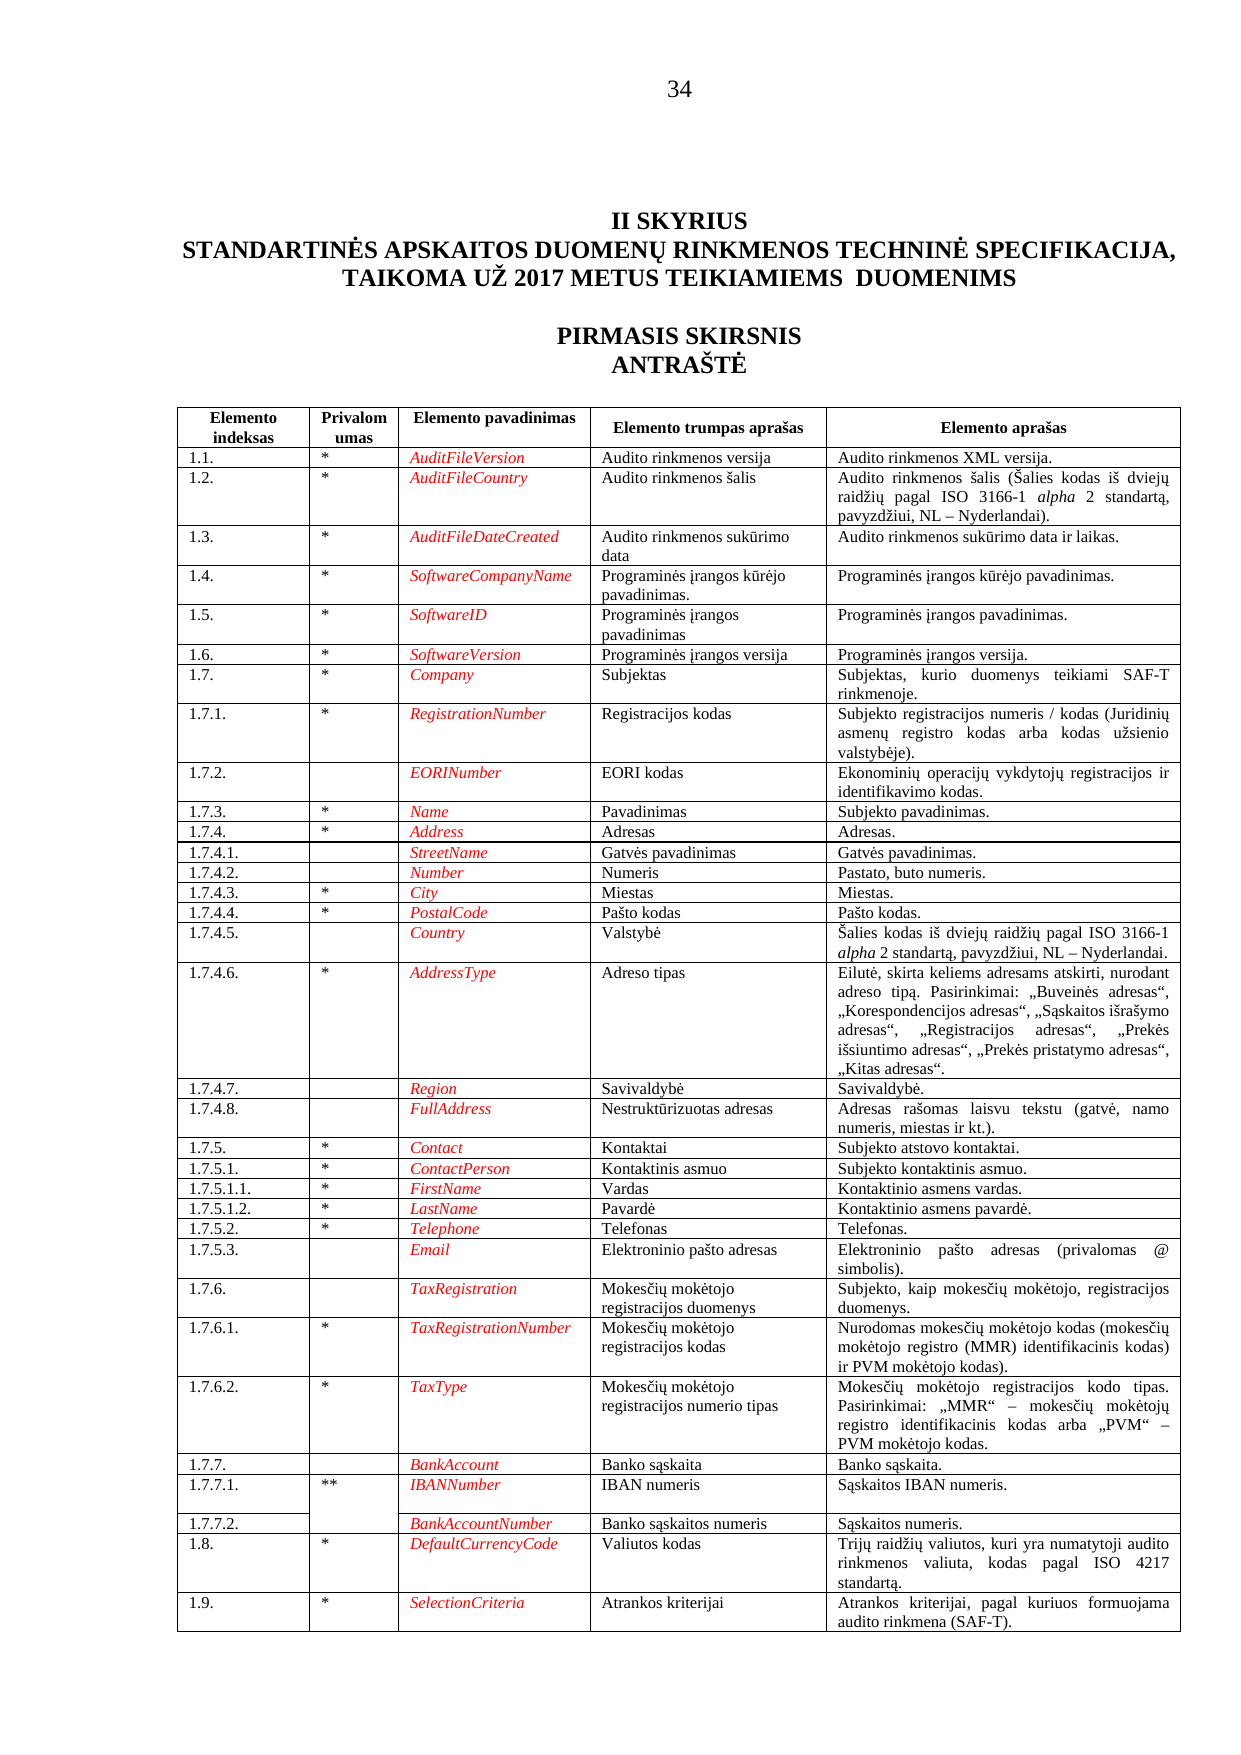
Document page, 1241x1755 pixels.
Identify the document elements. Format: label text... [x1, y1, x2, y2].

table_cell AuditFileVersion [399, 448, 590, 467]
table_cell Audito rinkmenos versija [591, 448, 826, 467]
table_cell Elektroninio pašto adresas [591, 1239, 826, 1278]
table_cell 1.7.2. [178, 763, 309, 801]
table_cell 1.7.4.5. [178, 923, 309, 962]
table_cell Name [399, 802, 590, 821]
table_cell AuditFileDateCreated [399, 526, 590, 565]
table_cell 1.7.6.1. [178, 1318, 309, 1376]
table_cell 1.1. [178, 448, 309, 467]
text PIRMASIS SKIRSNIS [177, 321, 1181, 350]
table_cell LastName [399, 1199, 590, 1218]
table_cell 1.7.4.4. [178, 903, 309, 922]
table_cell TaxRegistrationNumber [399, 1318, 590, 1376]
table_cell Registracijos kodas [591, 704, 826, 762]
table_cell Eilutė, skirta keliems adresams atskirti, nurodant adreso tipą. Pasirinkimai: „Buveinės adresas“, „Korespondencijos adresas“, „Sąskaitos išrašymo adresas“, „Registracijos adresas“, „Prekės išsiuntimo adresas“, „Prekės pristatymo adresas“, „Kitas adresas“. [827, 963, 1180, 1078]
table_cell Miestas. [827, 883, 1180, 902]
table_cell RegistrationNumber [399, 704, 590, 762]
table_cell 1.7.4. [178, 822, 309, 841]
table_cell * [310, 526, 398, 565]
table_cell Nestruktūrizuotas adresas [591, 1099, 826, 1137]
table_cell 1.7.5.1.1. [178, 1179, 309, 1198]
table_cell 1.3. [178, 526, 309, 565]
table_cell Audito rinkmenos sukūrimo data [591, 526, 826, 565]
table_cell Pastato, buto numeris. [827, 863, 1180, 882]
table_cell * [310, 645, 398, 664]
table_header Privalomumas [310, 408, 398, 447]
table_cell Audito rinkmenos sukūrimo data ir laikas. [827, 526, 1180, 565]
text II SKYRIUS [177, 206, 1181, 235]
table_cell 1.4. [178, 566, 309, 604]
table_cell * [310, 605, 398, 643]
table_cell * [310, 883, 398, 902]
table_cell Subjektas [591, 665, 826, 703]
table_cell EORINumber [399, 763, 590, 801]
table_cell * [310, 1159, 398, 1178]
table_cell Company [399, 665, 590, 703]
table_cell Subjekto pavadinimas. [827, 802, 1180, 821]
table_cell Pavadinimas [591, 802, 826, 821]
table_cell Telefonas [591, 1219, 826, 1238]
table_cell Country [399, 923, 590, 962]
table_cell BankAccountNumber [399, 1514, 590, 1533]
table_cell * [310, 468, 398, 525]
table_cell * [310, 1534, 398, 1592]
table_cell [310, 843, 398, 862]
table_cell Numeris [591, 863, 826, 882]
table_cell Telefonas. [827, 1219, 1180, 1238]
table_cell Programinės įrangos versija [591, 645, 826, 664]
table_cell Programinės įrangos versija. [827, 645, 1180, 664]
text ANTRAŠTĖ [177, 350, 1181, 378]
table_cell Banko sąskaita. [827, 1454, 1180, 1473]
table_cell 1.7.7.2. [178, 1514, 309, 1533]
table_cell 1.6. [178, 645, 309, 664]
table_cell IBAN numeris [591, 1475, 826, 1513]
table_cell [310, 1239, 398, 1278]
table_cell Subjekto, kaip mokesčių mokėtojo, registracijos duomenys. [827, 1279, 1180, 1317]
table_cell SoftwareCompanyName [399, 566, 590, 604]
table_cell * [310, 1377, 398, 1453]
table_cell TaxRegistration [399, 1279, 590, 1317]
table_cell Banko sąskaita [591, 1454, 826, 1473]
table_cell Savivaldybė [591, 1079, 826, 1098]
table_cell 1.7.6.2. [178, 1377, 309, 1453]
table_cell 1.7.1. [178, 704, 309, 762]
table_cell Elektroninio pašto adresas (privalomas @ simbolis). [827, 1239, 1180, 1278]
table_cell 1.7.4.2. [178, 863, 309, 882]
table_cell * [310, 903, 398, 922]
table_cell * [310, 1138, 398, 1157]
table_cell FullAddress [399, 1099, 590, 1137]
table_cell FirstName [399, 1179, 590, 1198]
table_cell EORI kodas [591, 763, 826, 801]
table_cell [310, 1454, 398, 1473]
table_cell Subjekto kontaktinis asmuo. [827, 1159, 1180, 1178]
table_header Elemento trumpas aprašas [591, 408, 826, 447]
table_cell Vardas [591, 1179, 826, 1198]
table_cell Gatvės pavadinimas [591, 843, 826, 862]
table_cell Address [399, 822, 590, 841]
table_cell Audito rinkmenos XML versija. [827, 448, 1180, 467]
table_cell Subjekto atstovo kontaktai. [827, 1138, 1180, 1157]
table_header Elemento pavadinimas [399, 408, 590, 447]
table_cell 1.7.4.3. [178, 883, 309, 902]
table_cell Kontaktinis asmuo [591, 1159, 826, 1178]
table_cell Trijų raidžių valiutos, kuri yra numatytoji audito rinkmenos valiuta, kodas pagal ISO 4217 standartą. [827, 1534, 1180, 1592]
table_cell Sąskaitos IBAN numeris. [827, 1475, 1180, 1513]
table_cell Valiutos kodas [591, 1534, 826, 1592]
table_cell Region [399, 1079, 590, 1098]
table_cell 1.7. [178, 665, 309, 703]
table_cell * [310, 704, 398, 762]
table_cell [310, 1079, 398, 1098]
table_cell Adresas rašomas laisvu tekstu (gatvė, namo numeris, miestas ir kt.). [827, 1099, 1180, 1137]
table_cell Telephone [399, 1219, 590, 1238]
table_cell Programinės įrangos kūrėjo pavadinimas. [827, 566, 1180, 604]
table_cell [310, 763, 398, 801]
table_cell 1.7.7. [178, 1454, 309, 1473]
table_cell Email [399, 1239, 590, 1278]
table_cell Banko sąskaitos numeris [591, 1514, 826, 1533]
table_cell * [310, 1199, 398, 1218]
table_cell * [310, 802, 398, 821]
table_cell 1.7.5.3. [178, 1239, 309, 1278]
table_cell Kontaktai [591, 1138, 826, 1157]
table_cell [310, 1099, 398, 1137]
table_cell * [310, 665, 398, 703]
table_cell 1.7.4.6. [178, 963, 309, 1078]
table_cell * [310, 566, 398, 604]
table_cell Mokesčių mokėtojo registracijos duomenys [591, 1279, 826, 1317]
table_cell Adresas [591, 822, 826, 841]
table_cell 1.7.5.1.2. [178, 1199, 309, 1218]
table_cell StreetName [399, 843, 590, 862]
table_cell Atrankos kriterijai [591, 1593, 826, 1631]
table_cell ContactPerson [399, 1159, 590, 1178]
table_cell IBANNumber [399, 1475, 590, 1513]
table_cell 1.7.4.1. [178, 843, 309, 862]
table_cell SoftwareID [399, 605, 590, 643]
table_cell Ekonominių operacijų vykdytojų registracijos ir identifikavimo kodas. [827, 763, 1180, 801]
table_cell Mokesčių mokėtojo registracijos kodas [591, 1318, 826, 1376]
table_cell 1.7.3. [178, 802, 309, 821]
table_cell Mokesčių mokėtojo registracijos kodo tipas. Pasirinkimai: „MMR“ – mokesčių mokėtojų registro identifikacinis kodas arba „PVM“ – PVM mokėtojo kodas. [827, 1377, 1180, 1453]
table_cell Programinės įrangos pavadinimas [591, 605, 826, 643]
table_cell SoftwareVersion [399, 645, 590, 664]
table_cell * [310, 1318, 398, 1376]
table_cell [310, 923, 398, 962]
table_cell TaxType [399, 1377, 590, 1453]
table_cell Šalies kodas iš dviejų raidžių pagal ISO 3166-1 alpha 2 standartą, pavyzdžiui, NL – Nyderlandai. [827, 923, 1180, 962]
table_cell Subjektas, kurio duomenys teikiami SAF-T rinkmenoje. [827, 665, 1180, 703]
table_header Elemento aprašas [827, 408, 1180, 447]
table_cell 1.7.5.2. [178, 1219, 309, 1238]
table_cell Contact [399, 1138, 590, 1157]
table_cell 1.7.4.8. [178, 1099, 309, 1137]
table_cell BankAccount [399, 1454, 590, 1473]
table_cell Kontaktinio asmens vardas. [827, 1179, 1180, 1198]
table_cell * [310, 448, 398, 467]
table_header Elemento indeksas [178, 408, 309, 447]
table_cell * [310, 822, 398, 841]
table_cell Pavardė [591, 1199, 826, 1218]
table_cell SelectionCriteria [399, 1593, 590, 1631]
table_cell 1.7.5. [178, 1138, 309, 1157]
table_cell Miestas [591, 883, 826, 902]
table_cell Audito rinkmenos šalis [591, 468, 826, 525]
table_cell Adreso tipas [591, 963, 826, 1078]
table_cell Atrankos kriterijai, pagal kuriuos formuojama audito rinkmena (SAF-T). [827, 1593, 1180, 1631]
table_cell * [310, 1593, 398, 1631]
table_cell PostalCode [399, 903, 590, 922]
table_cell Mokesčių mokėtojo registracijos numerio tipas [591, 1377, 826, 1453]
table_cell Kontaktinio asmens pavardė. [827, 1199, 1180, 1218]
table_cell Pašto kodas [591, 903, 826, 922]
table_cell Programinės įrangos kūrėjo pavadinimas. [591, 566, 826, 604]
table_cell [310, 1279, 398, 1317]
table_cell Programinės įrangos pavadinimas. [827, 605, 1180, 643]
table_cell 1.7.7.1. [178, 1475, 309, 1513]
table_cell 1.2. [178, 468, 309, 525]
table_cell Gatvės pavadinimas. [827, 843, 1180, 862]
table_cell Sąskaitos numeris. [827, 1514, 1180, 1533]
table_cell Audito rinkmenos šalis (Šalies kodas iš dviejų raidžių pagal ISO 3166-1 alpha 2 standartą, pavyzdžiui, NL – Nyderlandai). [827, 468, 1180, 525]
table_cell 1.9. [178, 1593, 309, 1631]
table_cell 1.8. [178, 1534, 309, 1592]
table_cell 1.7.5.1. [178, 1159, 309, 1178]
table_cell 1.7.6. [178, 1279, 309, 1317]
table_cell * [310, 1219, 398, 1238]
table_cell [310, 863, 398, 882]
table_cell Number [399, 863, 590, 882]
table_cell Savivaldybė. [827, 1079, 1180, 1098]
table_cell * [310, 1179, 398, 1198]
table_cell City [399, 883, 590, 902]
table_cell AddressType [399, 963, 590, 1078]
text STANDARTINĖS APSKAITOS DUOMENŲ RINKMENOS TECHNINĖ SPECIFIKACIJA, TAIKOMA UŽ 2017 METUS TEIKIAMIEMS DUOMENIMS [177, 235, 1181, 292]
table_cell DefaultCurrencyCode [399, 1534, 590, 1592]
table_cell * [310, 963, 398, 1078]
table_cell AuditFileCountry [399, 468, 590, 525]
table_cell Subjekto registracijos numeris / kodas (Juridinių asmenų registro kodas arba kodas užsienio valstybėje). [827, 704, 1180, 762]
table_cell Valstybė [591, 923, 826, 962]
table_cell ** [310, 1475, 398, 1533]
table_cell 1.5. [178, 605, 309, 643]
table_cell 1.7.4.7. [178, 1079, 309, 1098]
table_cell Adresas. [827, 822, 1180, 841]
table_cell Nurodomas mokesčių mokėtojo kodas (mokesčių mokėtojo registro (MMR) identifikacinis kodas) ir PVM mokėtojo kodas). [827, 1318, 1180, 1376]
table_cell Pašto kodas. [827, 903, 1180, 922]
